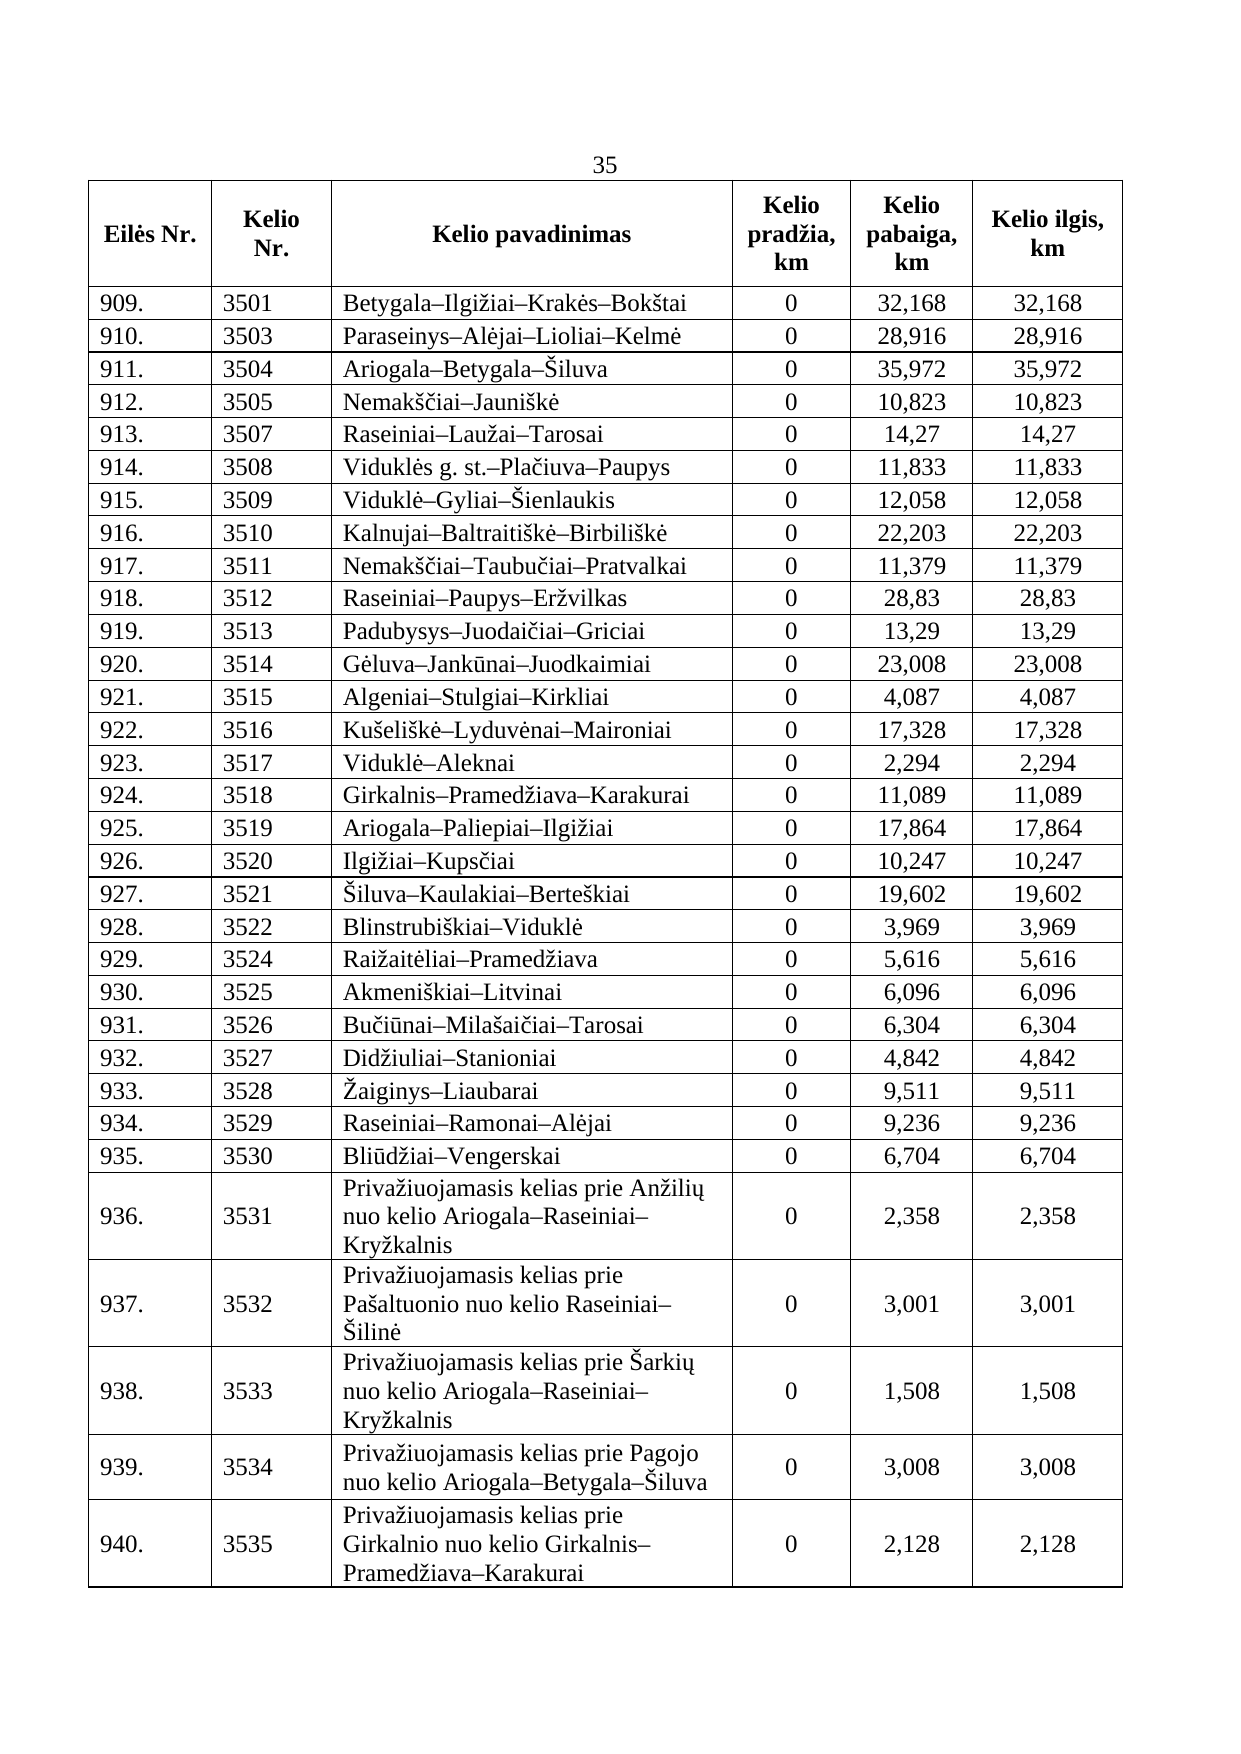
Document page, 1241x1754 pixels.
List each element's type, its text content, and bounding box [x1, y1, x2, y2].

table_cell Didžiuliai–Stanioniai [332, 1041, 732, 1073]
table_cell Privažiuojamasis kelias prie Girkalnio nuo kelio Girkalnis–Pramedžiava–Karakurai [332, 1500, 732, 1586]
table_cell 930. [89, 976, 211, 1008]
table_cell 28,83 [973, 582, 1122, 614]
table_cell 5,616 [851, 943, 972, 975]
table_cell 32,168 [851, 287, 972, 318]
table_cell 2,358 [851, 1173, 972, 1259]
table_cell 11,833 [851, 451, 972, 483]
table_cell 3,008 [851, 1435, 972, 1499]
table_header Eilės Nr. [89, 181, 211, 286]
table_cell 938. [89, 1347, 211, 1433]
table_cell Ilgižiai–Kupsčiai [332, 845, 732, 876]
table_cell Bliūdžiai–Vengerskai [332, 1140, 732, 1172]
table_cell 3525 [212, 976, 331, 1008]
table_cell 28,916 [973, 320, 1122, 351]
table_cell 3,001 [851, 1260, 972, 1346]
table_cell 11,089 [973, 779, 1122, 811]
table_cell 3517 [212, 746, 331, 778]
table_cell 28,83 [851, 582, 972, 614]
table_cell 0 [733, 353, 850, 384]
table_cell Blinstrubiškiai–Viduklė [332, 910, 732, 942]
table_cell 0 [733, 320, 850, 351]
table_cell Šiluva–Kaulakiai–Berteškiai [332, 878, 732, 909]
table_cell 1,508 [973, 1347, 1122, 1433]
table_cell 35,972 [851, 353, 972, 384]
table_cell 3,969 [973, 910, 1122, 942]
table_cell 0 [733, 943, 850, 975]
table_cell Paraseinys–Alėjai–Lioliai–Kelmė [332, 320, 732, 351]
table_header Kelio ilgis, km [973, 181, 1122, 286]
table_cell Raižaitėliai–Pramedžiava [332, 943, 732, 975]
table_cell Viduklės g. st.–Plačiuva–Paupys [332, 451, 732, 483]
table_cell 0 [733, 812, 850, 843]
table_cell 0 [733, 1074, 850, 1106]
table_cell 3533 [212, 1347, 331, 1433]
table_cell 914. [89, 451, 211, 483]
table_cell 4,842 [973, 1041, 1122, 1073]
table_cell 3511 [212, 549, 331, 581]
table_cell 0 [733, 1009, 850, 1040]
table_cell 3,008 [973, 1435, 1122, 1499]
table_cell 939. [89, 1435, 211, 1499]
table_cell 13,29 [851, 615, 972, 647]
table_cell 14,27 [851, 418, 972, 450]
table_cell 0 [733, 910, 850, 942]
table_cell 928. [89, 910, 211, 942]
table_cell 0 [733, 648, 850, 679]
table_cell 11,089 [851, 779, 972, 811]
table_cell 3534 [212, 1435, 331, 1499]
table_cell 925. [89, 812, 211, 843]
table_cell 3509 [212, 484, 331, 515]
table_cell 933. [89, 1074, 211, 1106]
table_cell 19,602 [851, 878, 972, 909]
table_cell Privažiuojamasis kelias prie Pašaltuonio nuo kelio Raseiniai–Šilinė [332, 1260, 732, 1346]
table_cell 937. [89, 1260, 211, 1346]
table_cell Girkalnis–Pramedžiava–Karakurai [332, 779, 732, 811]
table_cell 14,27 [973, 418, 1122, 450]
table_cell 3512 [212, 582, 331, 614]
table_cell 4,842 [851, 1041, 972, 1073]
table_cell Viduklė–Aleknai [332, 746, 732, 778]
table_cell 924. [89, 779, 211, 811]
table_cell 923. [89, 746, 211, 778]
table_cell 0 [733, 1173, 850, 1259]
table_cell 23,008 [973, 648, 1122, 679]
table_cell 10,247 [973, 845, 1122, 876]
table_cell 3516 [212, 713, 331, 745]
table_cell 920. [89, 648, 211, 679]
table_cell 13,29 [973, 615, 1122, 647]
table_cell 10,247 [851, 845, 972, 876]
table_cell 2,128 [973, 1500, 1122, 1586]
table_cell 919. [89, 615, 211, 647]
table_cell 2,128 [851, 1500, 972, 1586]
table_cell 6,096 [973, 976, 1122, 1008]
table_cell 9,236 [973, 1107, 1122, 1139]
table_cell 0 [733, 1500, 850, 1586]
table_cell 17,328 [851, 713, 972, 745]
table_cell 3501 [212, 287, 331, 318]
table_cell 3520 [212, 845, 331, 876]
table_cell Raseiniai–Ramonai–Alėjai [332, 1107, 732, 1139]
table_cell 3513 [212, 615, 331, 647]
table_cell 3,969 [851, 910, 972, 942]
table_cell 3510 [212, 516, 331, 548]
table_cell 28,916 [851, 320, 972, 351]
table_cell Gėluva–Jankūnai–Juodkaimiai [332, 648, 732, 679]
table_cell 3524 [212, 943, 331, 975]
table_header Kelio pavadinimas [332, 181, 732, 286]
table_cell Žaiginys–Liaubarai [332, 1074, 732, 1106]
table_cell Kalnujai–Baltraitiškė–Birbiliškė [332, 516, 732, 548]
table_cell 3522 [212, 910, 331, 942]
table_cell 0 [733, 713, 850, 745]
table_cell 915. [89, 484, 211, 515]
table_cell Raseiniai–Paupys–Eržvilkas [332, 582, 732, 614]
table_cell Bučiūnai–Milašaičiai–Tarosai [332, 1009, 732, 1040]
table_cell 23,008 [851, 648, 972, 679]
table_cell 3527 [212, 1041, 331, 1073]
table_cell 0 [733, 549, 850, 581]
table_cell 0 [733, 451, 850, 483]
table_cell 3507 [212, 418, 331, 450]
table_cell 931. [89, 1009, 211, 1040]
table_cell 3529 [212, 1107, 331, 1139]
table_cell 5,616 [973, 943, 1122, 975]
table_cell 932. [89, 1041, 211, 1073]
table_cell 910. [89, 320, 211, 351]
table_cell Privažiuojamasis kelias prie Anžilių nuo kelio Ariogala–Raseiniai–Kryžkalnis [332, 1173, 732, 1259]
table_cell 35,972 [973, 353, 1122, 384]
table_cell 3518 [212, 779, 331, 811]
table_header Kelio pabaiga, km [851, 181, 972, 286]
table_cell 0 [733, 746, 850, 778]
table_cell 934. [89, 1107, 211, 1139]
table_cell 0 [733, 1041, 850, 1073]
table_cell 4,087 [851, 681, 972, 712]
table_cell 3515 [212, 681, 331, 712]
table_cell Akmeniškiai–Litvinai [332, 976, 732, 1008]
table_cell 3503 [212, 320, 331, 351]
table_cell 6,304 [851, 1009, 972, 1040]
table_cell Privažiuojamasis kelias prie Pagojo nuo kelio Ariogala–Betygala–Šiluva [332, 1435, 732, 1499]
table_cell 0 [733, 1140, 850, 1172]
table_cell Privažiuojamasis kelias prie Šarkių nuo kelio Ariogala–Raseiniai–Kryžkalnis [332, 1347, 732, 1433]
table_cell 917. [89, 549, 211, 581]
table_cell 0 [733, 976, 850, 1008]
table_cell 940. [89, 1500, 211, 1586]
table_cell 3526 [212, 1009, 331, 1040]
table_cell 17,864 [851, 812, 972, 843]
table_cell 3528 [212, 1074, 331, 1106]
table_cell 3505 [212, 385, 331, 417]
table_cell Nemakščiai–Jauniškė [332, 385, 732, 417]
table_cell 935. [89, 1140, 211, 1172]
table_cell Ariogala–Betygala–Šiluva [332, 353, 732, 384]
table_cell 6,704 [851, 1140, 972, 1172]
table_cell Ariogala–Paliepiai–Ilgižiai [332, 812, 732, 843]
table_cell 909. [89, 287, 211, 318]
table_cell 929. [89, 943, 211, 975]
table_cell 0 [733, 1435, 850, 1499]
table_cell 2,294 [973, 746, 1122, 778]
table_cell 0 [733, 779, 850, 811]
table_cell 32,168 [973, 287, 1122, 318]
table_cell 10,823 [973, 385, 1122, 417]
table_cell 0 [733, 615, 850, 647]
table_cell 0 [733, 418, 850, 450]
table_cell 11,379 [973, 549, 1122, 581]
table_cell 0 [733, 1347, 850, 1433]
table_cell 17,328 [973, 713, 1122, 745]
table_cell 927. [89, 878, 211, 909]
table_cell 12,058 [973, 484, 1122, 515]
table_cell Viduklė–Gyliai–Šienlaukis [332, 484, 732, 515]
table_cell 22,203 [851, 516, 972, 548]
table_cell 926. [89, 845, 211, 876]
table_cell 9,511 [973, 1074, 1122, 1106]
table_cell 3508 [212, 451, 331, 483]
table_cell 0 [733, 1260, 850, 1346]
table_cell Padubysys–Juodaičiai–Griciai [332, 615, 732, 647]
table_cell 0 [733, 582, 850, 614]
table_cell Raseiniai–Laužai–Tarosai [332, 418, 732, 450]
table_cell 0 [733, 516, 850, 548]
table_cell 913. [89, 418, 211, 450]
table_cell 916. [89, 516, 211, 548]
table_cell 0 [733, 287, 850, 318]
table_cell 3504 [212, 353, 331, 384]
table_cell 22,203 [973, 516, 1122, 548]
table_cell 0 [733, 484, 850, 515]
table_cell 12,058 [851, 484, 972, 515]
table_cell 921. [89, 681, 211, 712]
table_cell 19,602 [973, 878, 1122, 909]
table_cell 911. [89, 353, 211, 384]
table_header Kelio Nr. [212, 181, 331, 286]
table_cell 2,358 [973, 1173, 1122, 1259]
table_cell 0 [733, 878, 850, 909]
table_cell 3535 [212, 1500, 331, 1586]
table_cell 3519 [212, 812, 331, 843]
table_cell 0 [733, 681, 850, 712]
table_cell 6,304 [973, 1009, 1122, 1040]
table_cell Algeniai–Stulgiai–Kirkliai [332, 681, 732, 712]
table_cell Kušeliškė–Lyduvėnai–Maironiai [332, 713, 732, 745]
table_cell 11,379 [851, 549, 972, 581]
table_cell 0 [733, 845, 850, 876]
table_cell 6,704 [973, 1140, 1122, 1172]
table_cell 3530 [212, 1140, 331, 1172]
table_cell 17,864 [973, 812, 1122, 843]
table_cell 936. [89, 1173, 211, 1259]
table_cell 922. [89, 713, 211, 745]
table_cell 4,087 [973, 681, 1122, 712]
table_cell 918. [89, 582, 211, 614]
table_cell 912. [89, 385, 211, 417]
table_cell Nemakščiai–Taubučiai–Pratvalkai [332, 549, 732, 581]
table_cell 0 [733, 1107, 850, 1139]
table_cell 3532 [212, 1260, 331, 1346]
table_cell 3521 [212, 878, 331, 909]
table_cell 3514 [212, 648, 331, 679]
table_cell 2,294 [851, 746, 972, 778]
table_cell 3531 [212, 1173, 331, 1259]
table_cell 1,508 [851, 1347, 972, 1433]
table_cell 6,096 [851, 976, 972, 1008]
table_cell Betygala–Ilgižiai–Krakės–Bokštai [332, 287, 732, 318]
table_cell 0 [733, 385, 850, 417]
table_cell 11,833 [973, 451, 1122, 483]
table_cell 3,001 [973, 1260, 1122, 1346]
table_cell 9,511 [851, 1074, 972, 1106]
table_header Kelio pradžia, km [733, 181, 850, 286]
table_cell 10,823 [851, 385, 972, 417]
table_cell 9,236 [851, 1107, 972, 1139]
